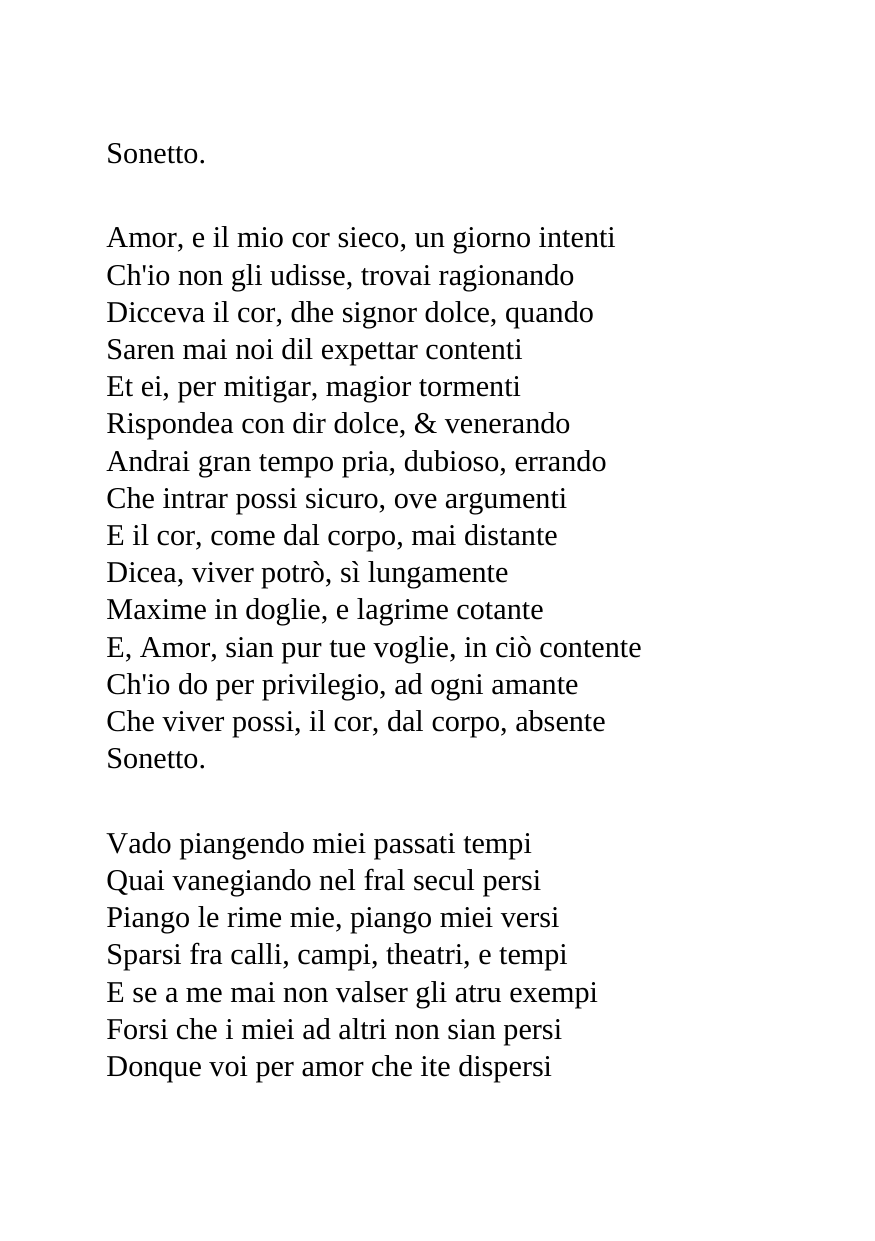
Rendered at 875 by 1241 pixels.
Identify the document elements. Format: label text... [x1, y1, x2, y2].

text Rispondea con dir dolce, & venerando [106, 406, 768, 440]
text Che viver possi, il cor, dal corpo, absente [106, 703, 768, 738]
text E se a me mai non valser gli atru exempi [106, 974, 768, 1008]
text Sonetto. [106, 740, 768, 775]
text Maxime in doglie, e lagrime cotante [106, 592, 768, 626]
text Piango le rime mie, piango miei versi [106, 899, 768, 934]
text Dicea, viver potrò, sì lungamente [106, 554, 768, 589]
text Donque voi per amor che ite dispersi [106, 1048, 768, 1083]
text Forsi che i miei ad altri non sian persi [106, 1011, 768, 1046]
text Sparsi fra calli, campi, theatri, e tempi [106, 937, 768, 971]
text Quai vanegiando nel fral secul persi [106, 862, 768, 897]
text Ch'io non gli udisse, trovai ragionando [106, 257, 768, 292]
text Dicceva il cor, dhe signor dolce, quando [106, 294, 768, 329]
text Ch'io do per privilegio, ad ogni amante [106, 666, 768, 701]
text Che intrar possi sicuro, ove argumenti [106, 480, 768, 515]
text Et ei, per mitigar, magior tormenti [106, 368, 768, 403]
text Andrai gran tempo pria, dubioso, errando [106, 443, 768, 477]
text E, Amor, sian pur tue voglie, in ciò contente [106, 629, 768, 663]
text E il cor, come dal corpo, mai distante [106, 517, 768, 552]
text Vado piangendo miei passati tempi [106, 825, 768, 860]
text Saren mai noi dil expettar contenti [106, 331, 768, 366]
text Sonetto. [106, 135, 768, 170]
text Amor, e il mio cor sieco, un giorno intenti [106, 220, 768, 254]
